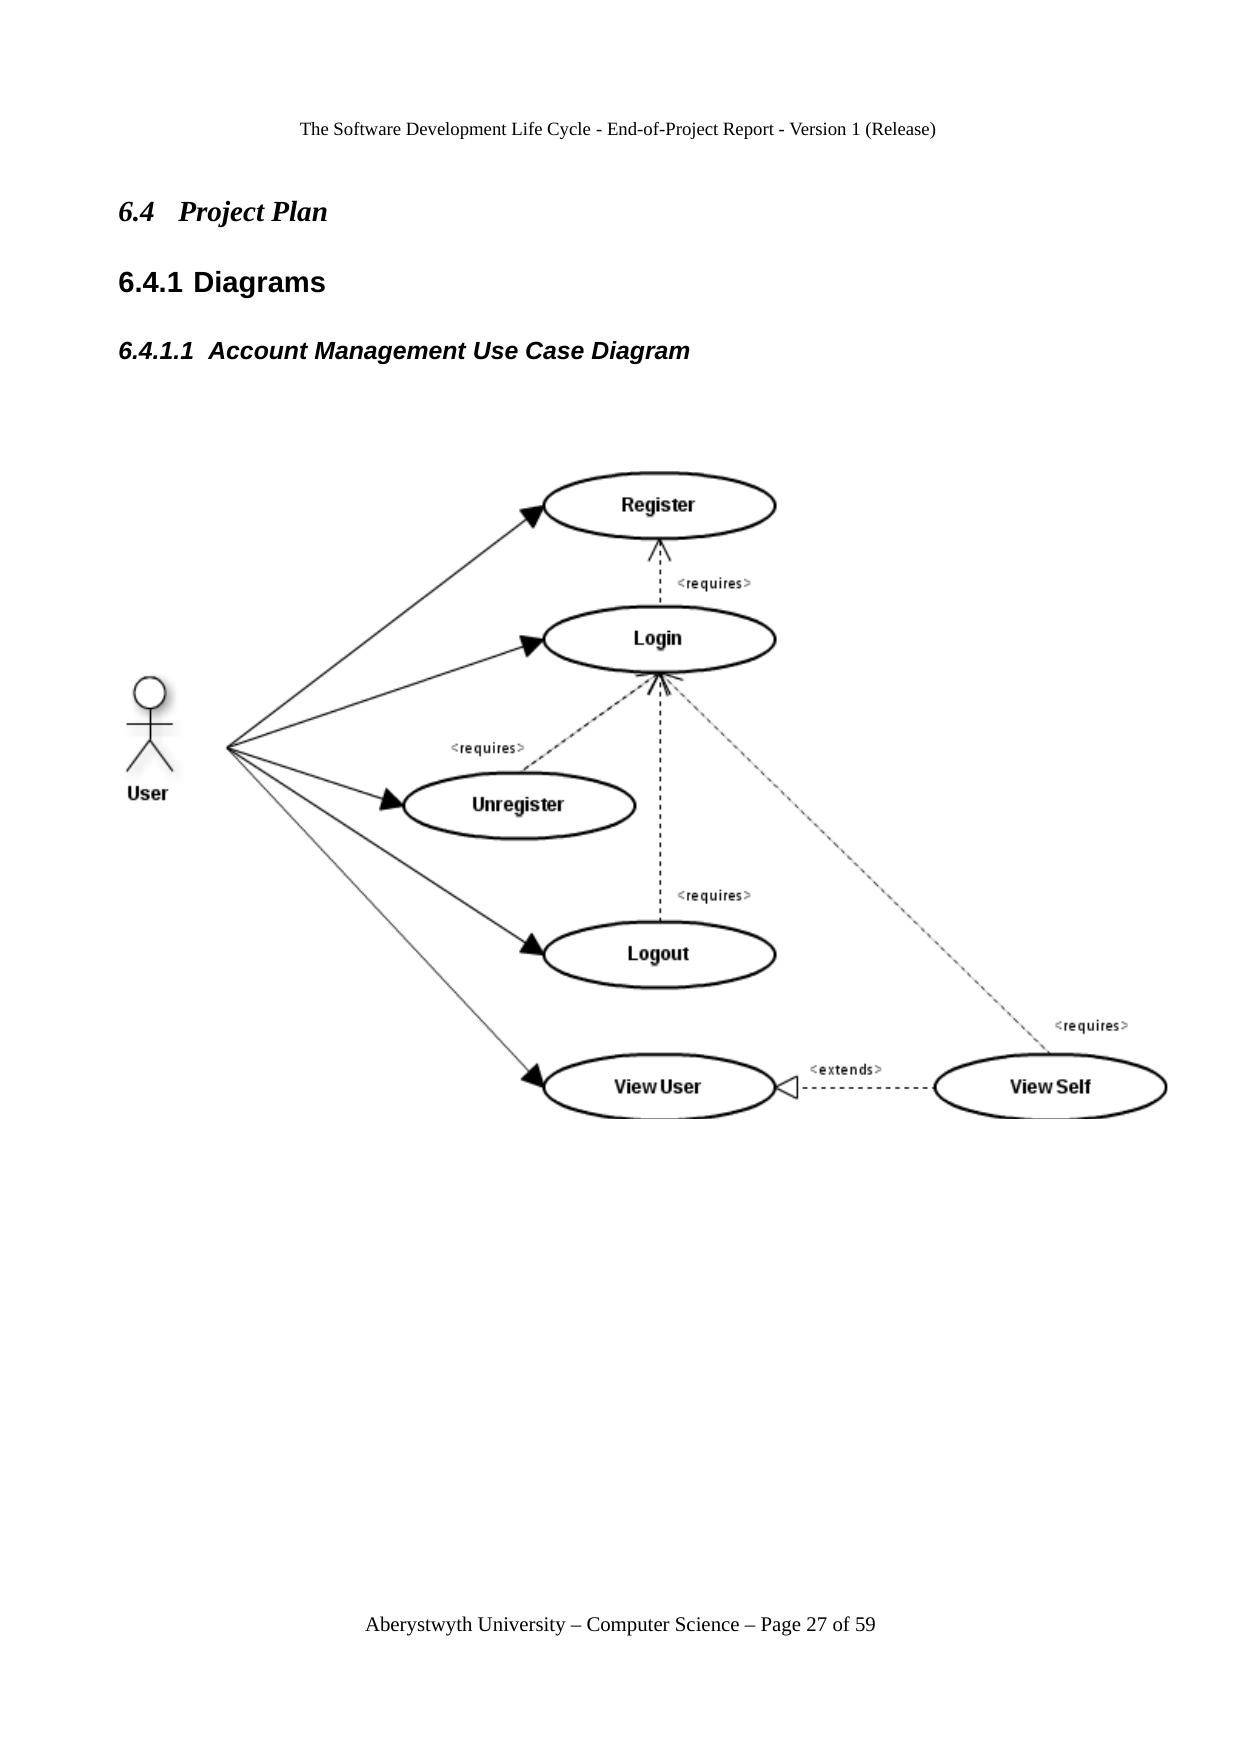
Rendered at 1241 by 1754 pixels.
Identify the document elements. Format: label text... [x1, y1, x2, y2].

subtitle Project Plan [118, 194, 1122, 228]
subtitle Diagrams [118, 265, 1122, 299]
subtitle Account Management Use Case Diagram [118, 336, 1122, 365]
